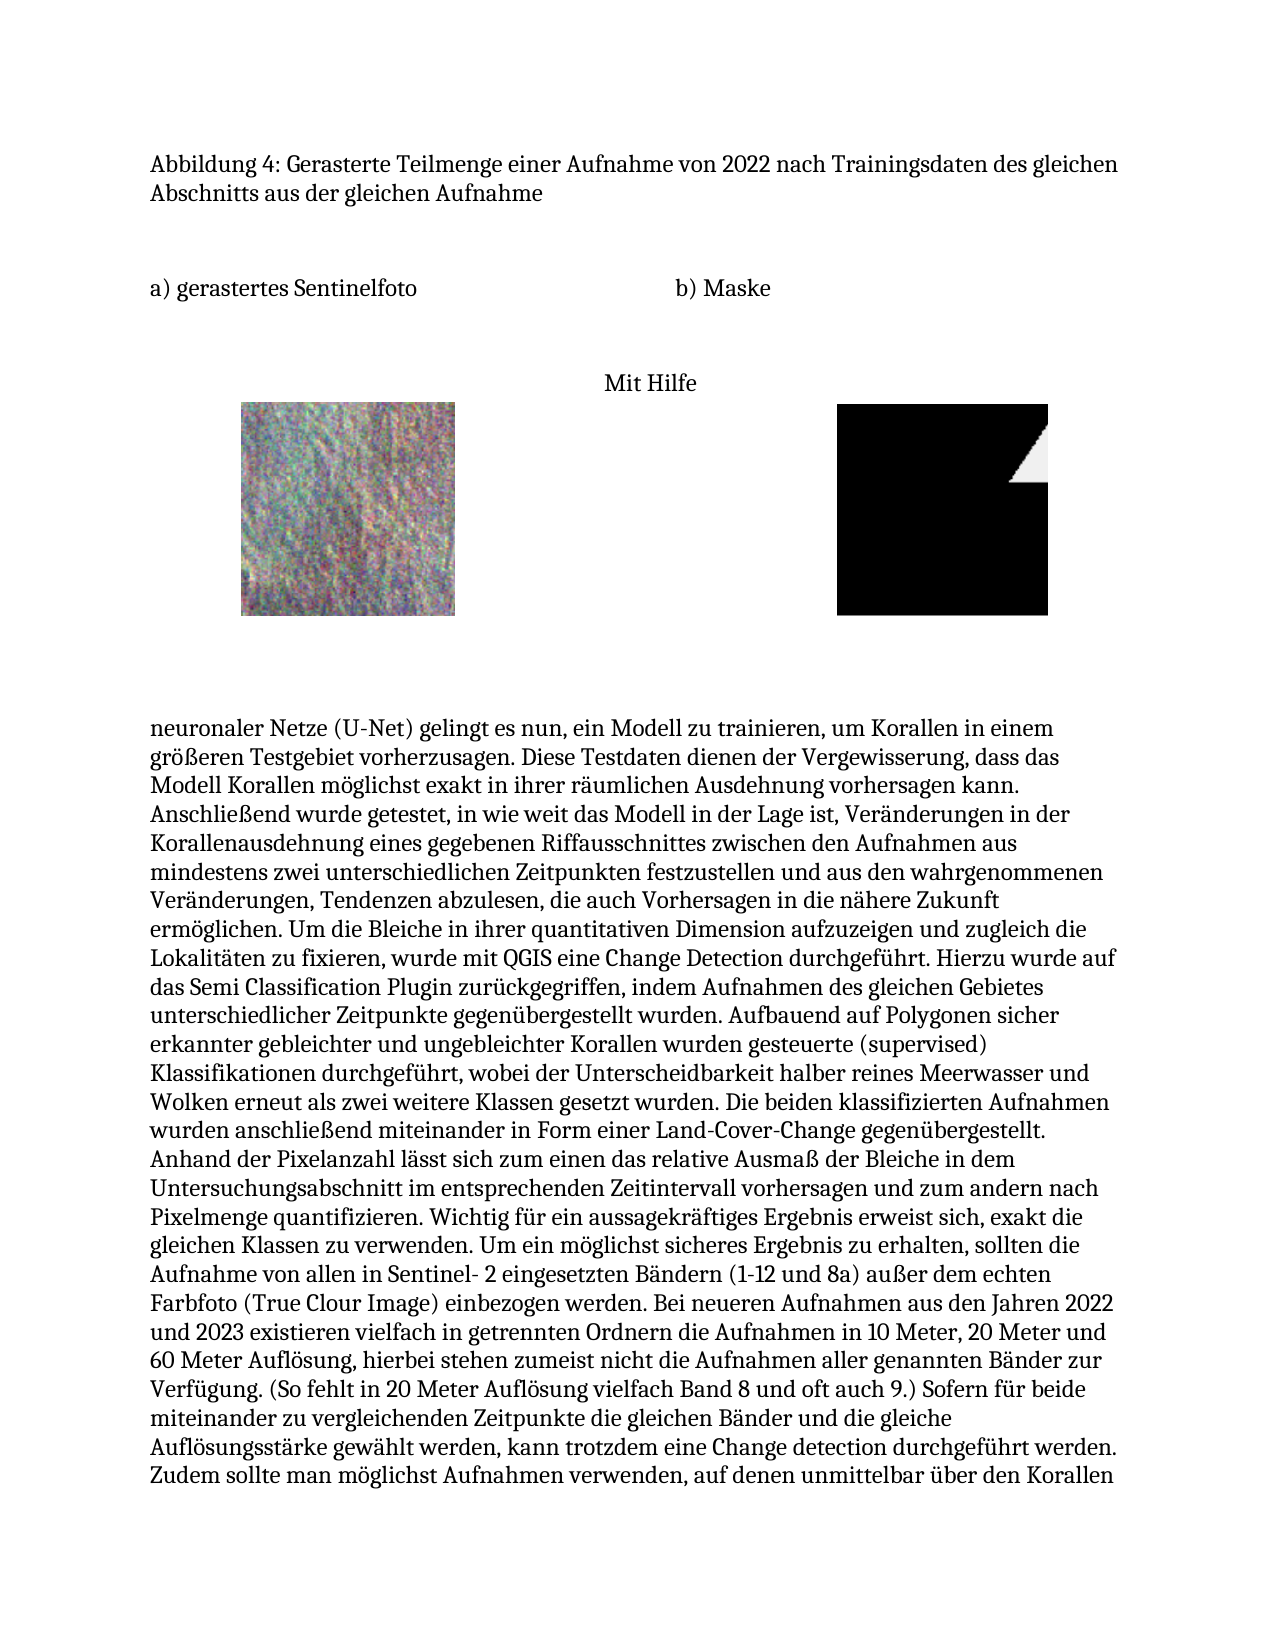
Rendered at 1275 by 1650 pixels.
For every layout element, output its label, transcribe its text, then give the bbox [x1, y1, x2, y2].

text Mit Hilfe neuronaler Netze (U-Net) gelingt es nun, ein Modell zu trainieren, um Korallen in einem größeren Testgebiet vorherzusagen. Diese Testdaten dienen der Vergewisserung, dass das Modell Korallen möglichst exakt in ihrer räumlichen Ausdehnung vorhersagen kann. Anschließend wurde getestet, in wie weit das Modell in der Lage ist, Veränderungen in der Korallenausdehnung eines gegebenen Riffausschnittes zwischen den Aufnahmen aus mindestens zwei unterschiedlichen Zeitpunkten festzustellen und aus den wahrgenommenen Veränderungen, Tendenzen abzulesen, die auch Vorhersagen in die nähere Zukunft ermöglichen. Um die Bleiche in ihrer quantitativen Dimension aufzuzeigen und zugleich die Lokalitäten zu fixieren, wurde mit QGIS eine Change Detection durchgeführt. Hierzu wurde auf das Semi Classification Plugin zurückgegriffen, indem Aufnahmen des gleichen Gebietes unterschiedlicher Zeitpunkte gegenübergestellt wurden. Aufbauend auf Polygonen sicher erkannter gebleichter und ungebleichter Korallen wurden gesteuerte (supervised) Klassifikationen durchgeführt, wobei der Unterscheidbarkeit halber reines Meerwasser und Wolken erneut als zwei weitere Klassen gesetzt wurden. Die beiden klassifizierten Aufnahmen wurden anschließend miteinander in Form einer Land-Cover-Change gegenübergestellt. Anhand der Pixelanzahl lässt sich zum einen das relative Ausmaß der Bleiche in dem Untersuchungsabschnitt im entsprechenden Zeitintervall vorhersagen und zum andern nach Pixelmenge quantifizieren. Wichtig für ein aussagekräftiges Ergebnis erweist sich, exakt die gleichen Klassen zu verwenden. Um ein möglichst sicheres Ergebnis zu erhalten, sollten die Aufnahme von allen in Sentinel- 2 eingesetzten Bändern (1-12 und 8a) außer dem echten Farbfoto (True Clour Image) einbezogen werden. Bei neueren Aufnahmen aus den Jahren 2022 und 2023 existieren vielfach in getrennten Ordnern die Aufnahmen in 10 Meter, 20 Meter und 60 Meter Auflösung, hierbei stehen zumeist nicht die Aufnahmen aller genannten Bänder zur Verfügung. (So fehlt in 20 Meter Auflösung vielfach Band 8 und oft auch 9.) Sofern für beide miteinander zu vergleichenden Zeitpunkte die gleichen Bänder und die gleiche Auflösungsstärke gewählt werden, kann trotzdem eine Change detection durchgeführt werden. Zudem sollte man möglichst Aufnahmen verwenden, auf denen unmittelbar über den Korallen [150, 369, 1125, 1490]
text a) gerastertes Sentinelfoto b) Maske [150, 274, 1125, 302]
picture [120, 334, 604, 699]
picture [717, 337, 1196, 698]
text Abbildung 4: Gerasterte Teilmenge einer Aufnahme von 2022 nach Trainingsdaten des gleichen Abschnitts aus der gleichen Aufnahme [150, 150, 1125, 207]
